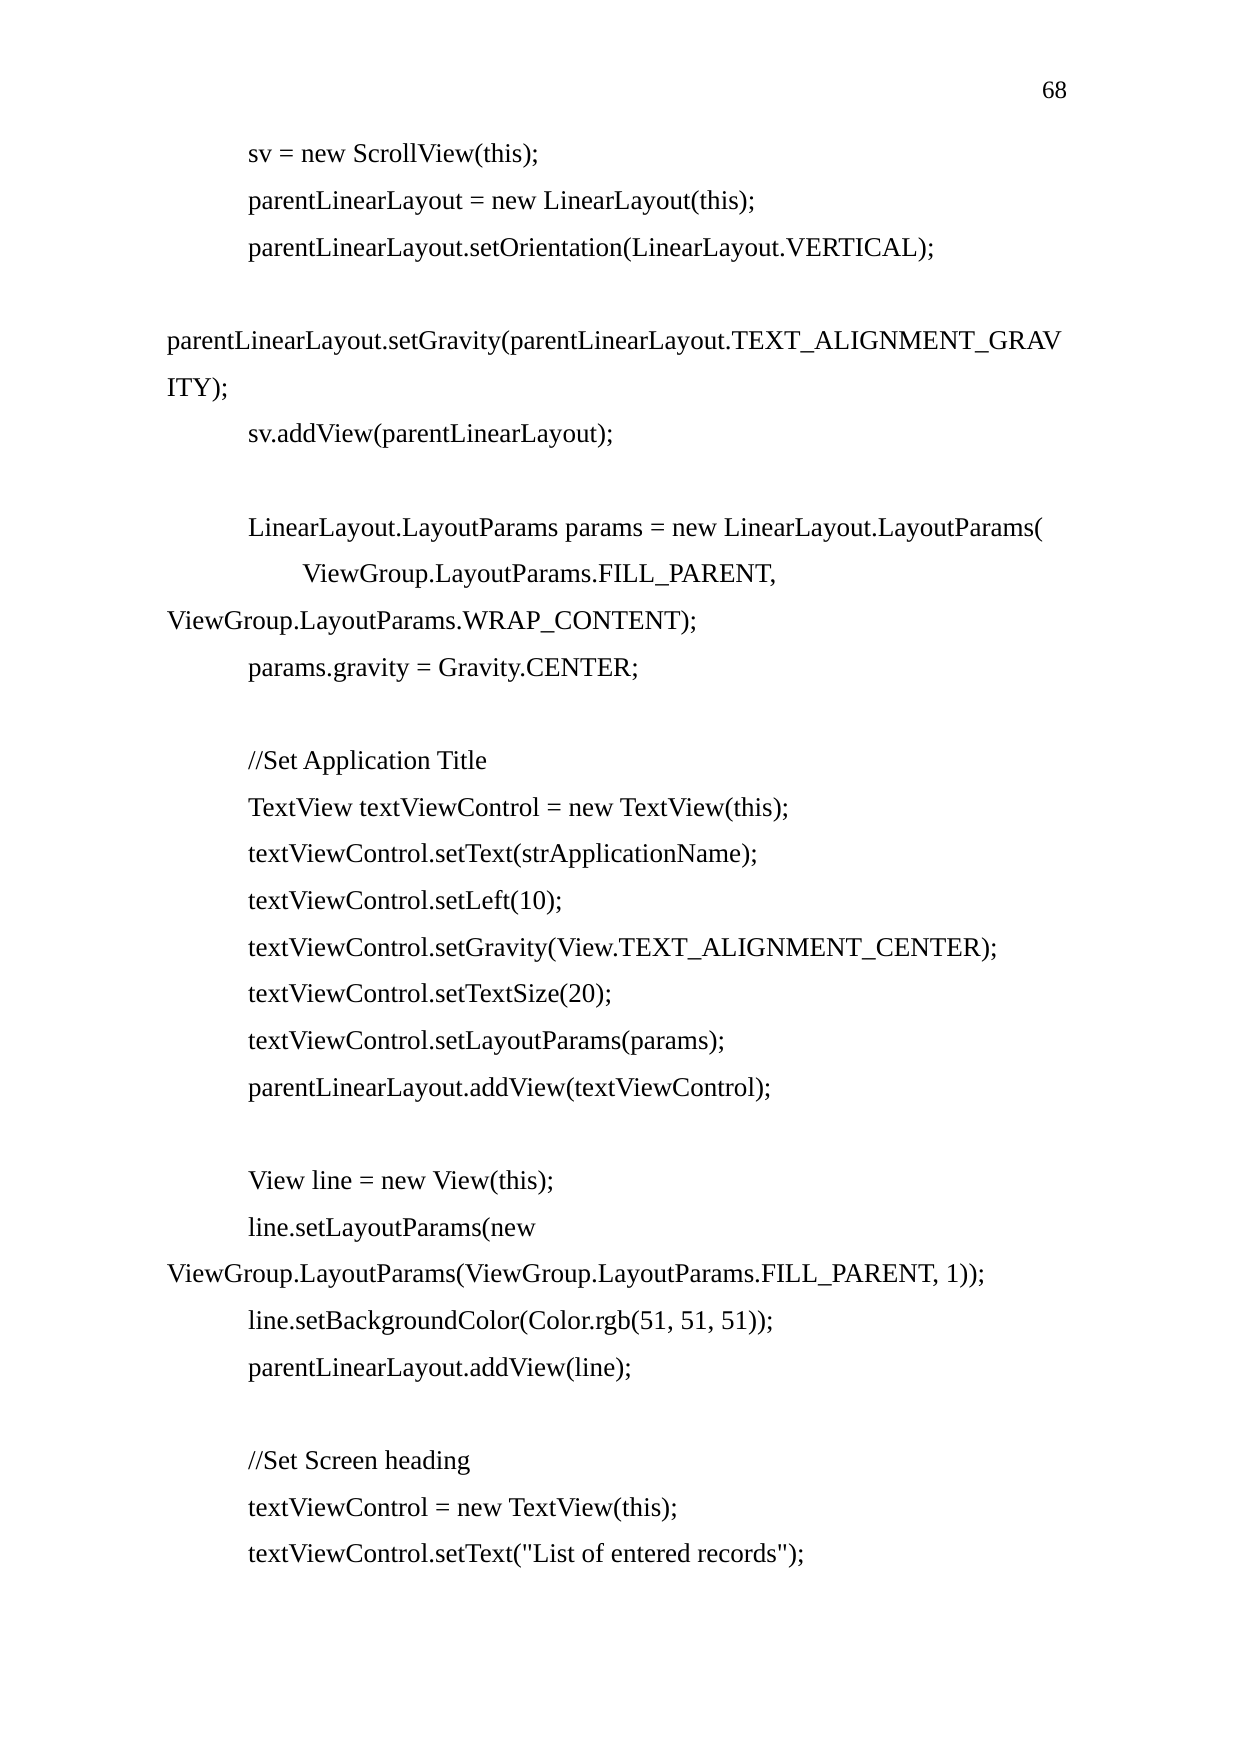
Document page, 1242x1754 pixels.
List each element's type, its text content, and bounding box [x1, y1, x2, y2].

text textViewControl.setText("List of entered records"); [167, 1537, 1067, 1569]
text parentLinearLayout = new LinearLayout(this); [167, 184, 1067, 215]
text sv.addView(parentLinearLayout); [167, 417, 1067, 449]
text textViewControl.setText(strApplicationName); [167, 837, 1067, 869]
text textViewControl.setLeft(10); [167, 884, 1067, 915]
text parentLinearLayout.setGravity(parentLinearLayout.TEXT_ALIGNMENT_GRAVITY); [167, 277, 1067, 402]
text textViewControl.setLayoutParams(params); [167, 1024, 1067, 1055]
text params.gravity = Gravity.CENTER; [167, 651, 1067, 682]
text TextView textViewControl = new TextView(this); [167, 791, 1067, 822]
text sv = new ScrollView(this); [167, 137, 1067, 169]
text textViewControl.setGravity(View.TEXT_ALIGNMENT_CENTER); [167, 931, 1067, 962]
text parentLinearLayout.setOrientation(LinearLayout.VERTICAL); [167, 231, 1067, 262]
text parentLinearLayout.addView(textViewControl); [167, 1071, 1067, 1102]
text textViewControl = new TextView(this); [167, 1491, 1067, 1522]
text line.setBackgroundColor(Color.rgb(51, 51, 51)); [167, 1304, 1067, 1335]
text textViewControl.setTextSize(20); [167, 977, 1067, 1009]
text ViewGroup.LayoutParams.FILL_PARENT, ViewGroup.LayoutParams.WRAP_CONTENT); [167, 557, 1067, 635]
text LinearLayout.LayoutParams params = new LinearLayout.LayoutParams( [167, 511, 1067, 542]
text //Set Application Title [167, 744, 1067, 775]
text //Set Screen heading [167, 1444, 1067, 1475]
text View line = new View(this); [167, 1164, 1067, 1195]
text parentLinearLayout.addView(line); [167, 1351, 1067, 1382]
text line.setLayoutParams(new ViewGroup.LayoutParams(ViewGroup.LayoutParams.FILL_PARENT, 1)); [167, 1211, 1067, 1289]
